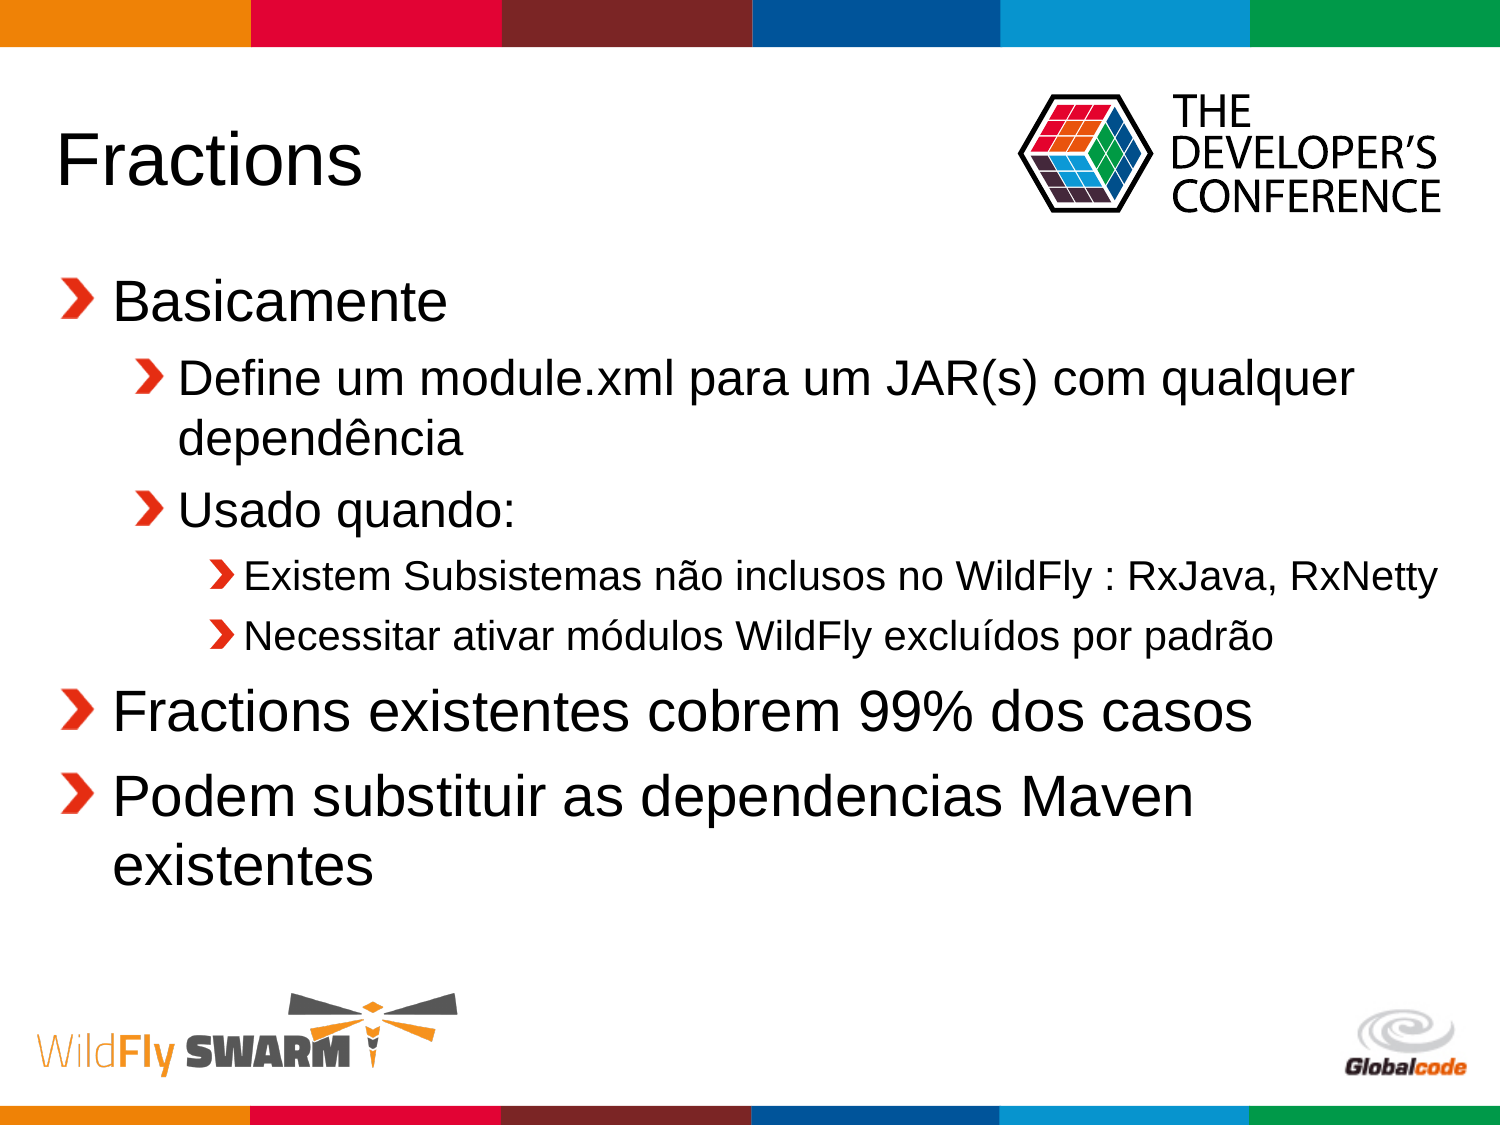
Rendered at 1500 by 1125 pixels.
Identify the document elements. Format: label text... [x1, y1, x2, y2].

picture [1328, 964, 1486, 1105]
picture [28, 974, 466, 1095]
title Fractions [41, 79, 975, 232]
list Basicamente Define um module.xml para um JAR(s) com qualquer dependência Usado quando: Existem Subsistemas não inclusos no WildFly : RxJava, RxNetty Necessitar ativar módulos WildFly excluídos por padrão Fractions existentes cobrem 99% dos casos Podem substituir as dependencias Maven existentes [41, 255, 1459, 1000]
